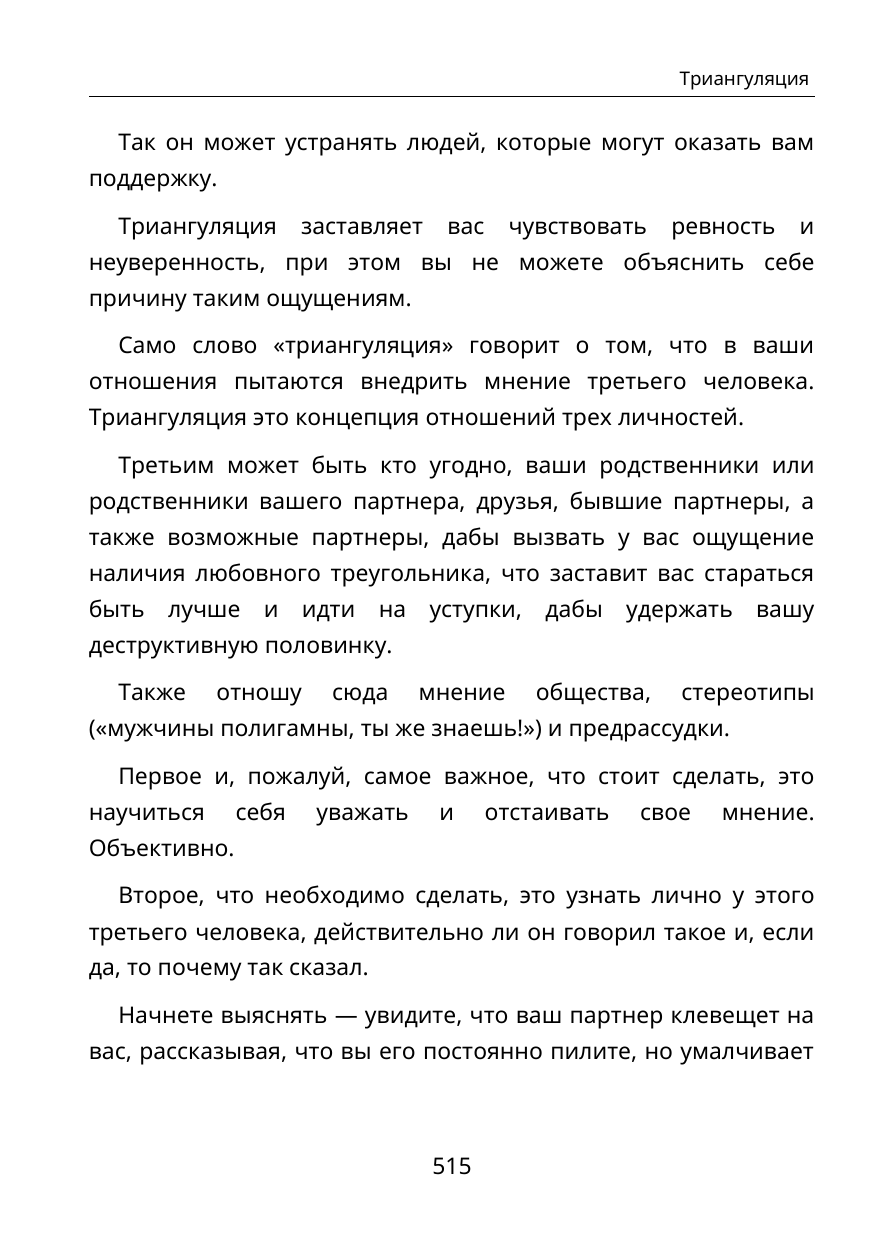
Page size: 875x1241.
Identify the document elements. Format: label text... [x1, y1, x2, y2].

text Так он может устранять людей, которые могут оказать вам поддержку. [88, 126, 815, 193]
text Первое и, пожалуй, самое важное, что стоит сделать, это научиться себя уважать и отстаивать свое мнение. Объективно. [88, 760, 815, 863]
text Третьим может быть кто угодно, ваши родственники или родственники вашего партнера, друзья, бывшие партнеры, а также возможные партнеры, дабы вызвать у вас ощущение наличия любовного треугольника, что заставит вас стараться быть лучше и идти на уступки, дабы удержать вашу деструктивную половинку. [88, 449, 815, 660]
text Триангуляция заставляет вас чувствовать ревность и неуверенность, при этом вы не можете объяснить себе причину таким ощущениям. [88, 210, 815, 313]
text Начнете выяснять — увидите, что ваш партнер клевещет на вас, рассказывая, что вы его постоянно пилите, но умалчивает [88, 999, 815, 1066]
text Также отношу сюда мнение общества, стереотипы («мужчины полигамны, ты же знаешь!») и предрассудки. [88, 676, 815, 743]
text Второе, что необходимо сделать, это узнать лично у этого третьего человека, действительно ли он говорил такое и, если да, то почему так сказал. [88, 879, 815, 983]
text Само слово «триангуляция» говорит о том, что в ваши отношения пытаются внедрить мнение третьего человека. Триангуляция это концепция отношений трех личностей. [88, 329, 815, 432]
